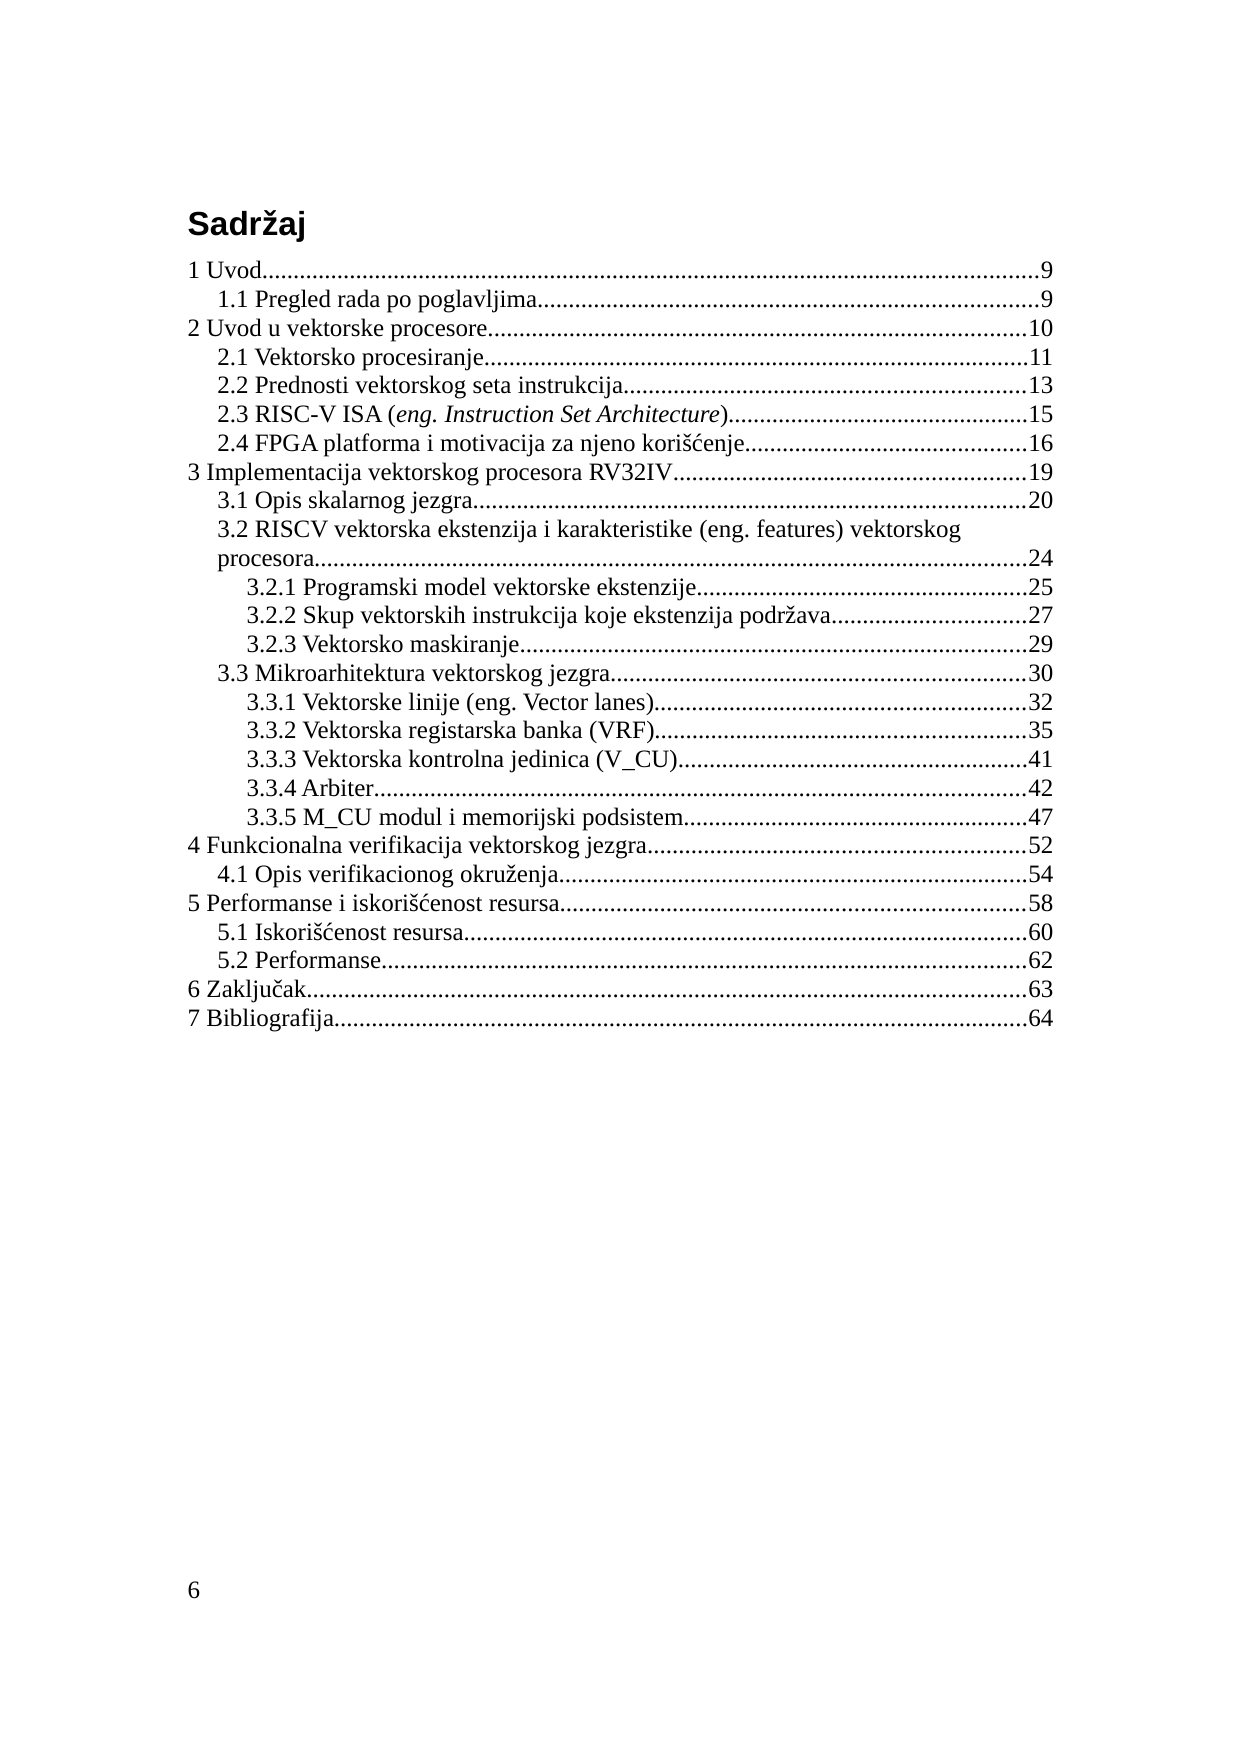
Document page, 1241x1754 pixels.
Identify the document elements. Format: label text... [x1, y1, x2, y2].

text 3.3.3 Vektorska kontrolna jedinica (V_CU) 41 [246, 744, 1053, 773]
text 5 Performanse i iskorišćenost resursa 58 [187, 888, 1053, 917]
text 4 Funkcionalna verifikacija vektorskog jezgra 52 [187, 830, 1053, 859]
text 2.4 FPGA platforma i motivacija za njeno korišćenje 16 [217, 428, 1053, 457]
text 2.2 Prednosti vektorskog seta instrukcija 13 [217, 370, 1053, 399]
text 3.2 RISCV vektorska ekstenzija i karakteristike (eng. features) vektorskog procesora 24 [217, 514, 1053, 572]
text 1 Uvod 9 [187, 255, 1053, 284]
text 1.1 Pregled rada po poglavljima 9 [217, 284, 1053, 313]
text 3.2.2 Skup vektorskih instrukcija koje ekstenzija podržava 27 [246, 600, 1053, 629]
text 3.2.3 Vektorsko maskiranje 29 [246, 629, 1053, 658]
text 6 Zaključak 63 [187, 974, 1053, 1003]
text 7 Bibliografija 64 [187, 1003, 1053, 1032]
text 3.3.4 Arbiter 42 [246, 773, 1053, 802]
text 3.3 Mikroarhitektura vektorskog jezgra 30 [217, 658, 1053, 687]
text 2.1 Vektorsko procesiranje 11 [217, 342, 1053, 370]
text 3.1 Opis skalarnog jezgra 20 [217, 485, 1053, 514]
text 4.1 Opis verifikacionog okruženja 54 [217, 859, 1053, 888]
text 5.2 Performanse 62 [217, 945, 1053, 974]
text 5.1 Iskorišćenost resursa 60 [217, 917, 1053, 945]
subtitle Sadržaj [187, 204, 1053, 243]
text 3.3.2 Vektorska registarska banka (VRF) 35 [246, 715, 1053, 744]
text 3.2.1 Programski model vektorske ekstenzije 25 [246, 572, 1053, 600]
text 3.3.1 Vektorske linije (eng. Vector lanes) 32 [246, 687, 1053, 715]
text 3.3.5 M_CU modul i memorijski podsistem 47 [246, 802, 1053, 830]
text 3 Implementacija vektorskog procesora RV32IV 19 [187, 457, 1053, 485]
text 2 Uvod u vektorske procesore. 10 [187, 313, 1053, 342]
text 2.3 RISC-V ISA (eng. Instruction Set Architecture) 15 [217, 399, 1053, 428]
